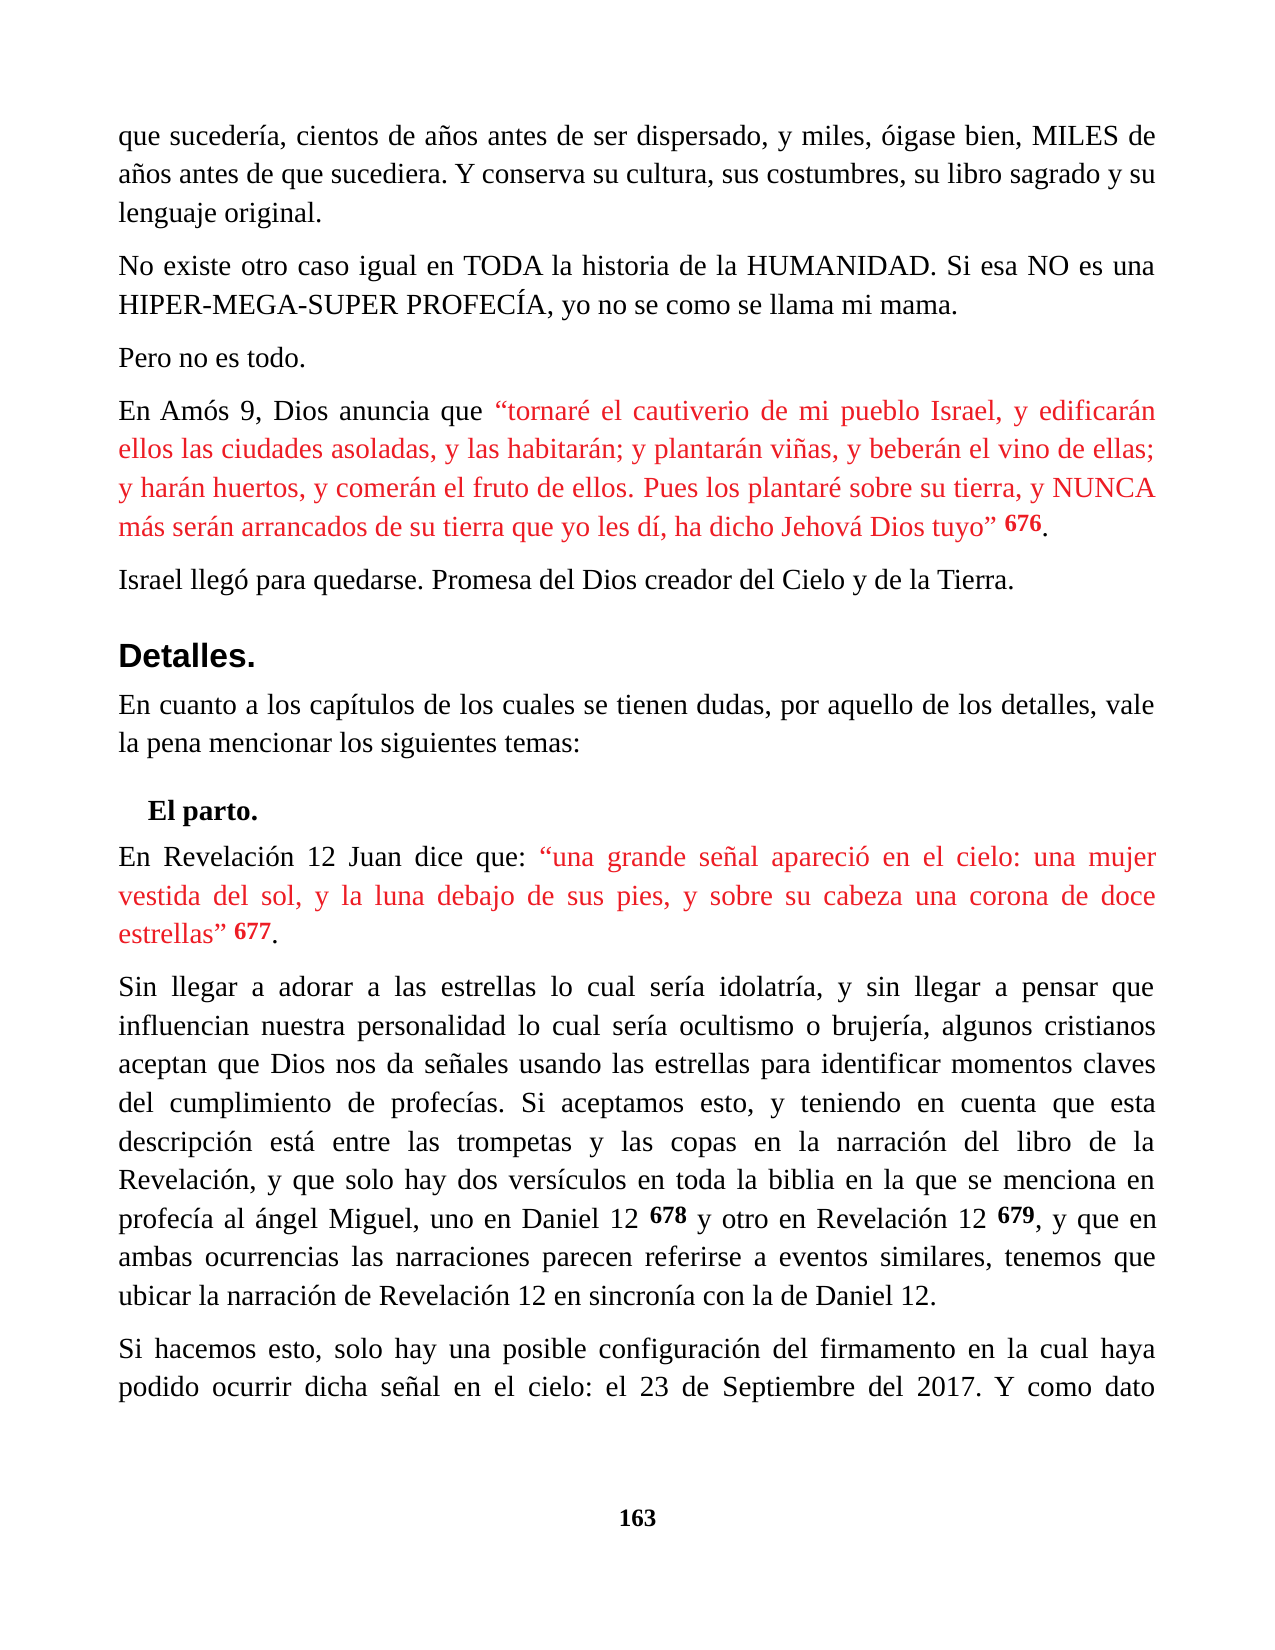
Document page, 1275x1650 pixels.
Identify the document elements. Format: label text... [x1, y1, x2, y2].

text En Revelación 12 Juan dice que: “una grande señal apareció en el cielo: una mujer vestida del sol, y la luna debajo de sus pies, y sobre su cabeza una corona de doce estrellas” . [118, 839, 1157, 950]
subtitle El parto. [148, 793, 1157, 827]
text que sucedería, cientos de años antes de ser dispersado, y miles, óigase bien, MILES de años antes de que sucediera. Y conserva su cultura, sus costumbres, su libro sagrado y su lenguaje original. [118, 118, 1157, 229]
text Sin llegar a adorar a las estrellas lo cual sería idolatría, y sin llegar a pensar que influencian nuestra personalidad lo cual sería ocultismo o brujería, algunos cristianos aceptan que Dios nos da señales usando las estrellas para identificar momentos claves del cumplimiento de profecías. Si aceptamos esto, y teniendo en cuenta que esta descripción está entre las trompetas y las copas en la narración del libro de la Revelación, y que solo hay dos versículos en toda la biblia en la que se menciona en profecía al ángel Miguel, uno en Daniel 12 y otro en Revelación 12 , y que en ambas ocurrencias las narraciones parecen referirse a eventos similares, tenemos que ubicar la narración de Revelación 12 en sincronía con la de Daniel 12. [118, 969, 1157, 1311]
text Pero no es todo. [118, 340, 1157, 373]
text Israel llegó para quedarse. Promesa del Dios creador del Cielo y de la Tierra. [118, 562, 1157, 595]
text Si hacemos esto, solo hay una posible configuración del firmamento en la cual haya podido ocurrir dicha señal en el cielo: el 23 de Septiembre del 2017. Y como dato [118, 1331, 1157, 1403]
text En Amós 9, Dios anuncia que “tornaré el cautiverio de mi pueblo Israel, y edificarán ellos las ciudades asoladas, y las habitarán; y plantarán viñas, y beberán el vino de ellas; y harán huertos, y comerán el fruto de ellos. Pues los plantaré sobre su tierra, y NUNCA más serán arrancados de su tierra que yo les dí, ha dicho Jehová Dios tuyo” . [118, 393, 1157, 542]
text En cuanto a los capítulos de los cuales se tienen dudas, por aquello de los detalles, vale la pena mencionar los siguientes temas: [118, 687, 1157, 759]
text No existe otro caso igual en TODA la historia de la HUMANIDAD. Si esa NO es una HIPER-MEGA-SUPER PROFECÍA, yo no se como se llama mi mama. [118, 248, 1157, 320]
subtitle Detalles. [118, 636, 1157, 674]
